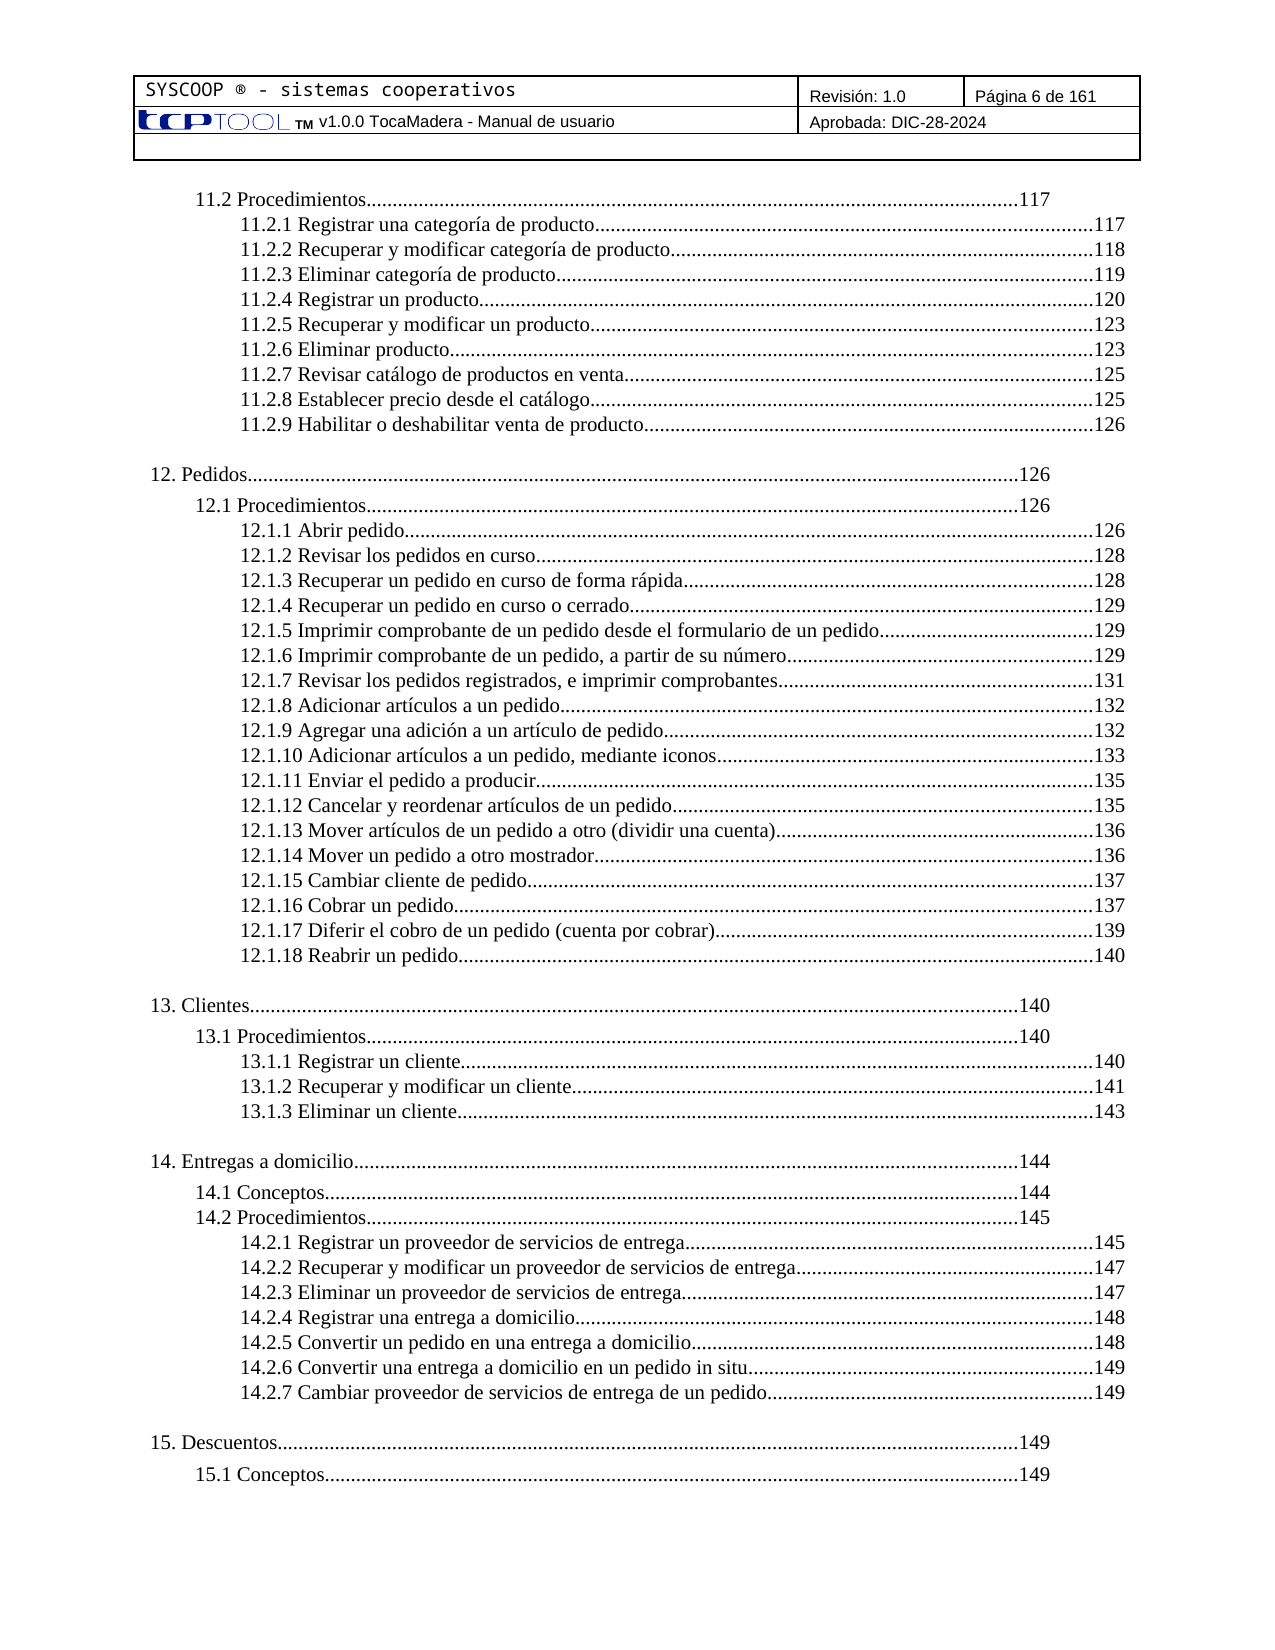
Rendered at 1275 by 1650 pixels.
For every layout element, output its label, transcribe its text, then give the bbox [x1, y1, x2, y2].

text 12.1.16 Cobrar un pedido 137 [240, 892, 1125, 917]
text 14.2.5 Convertir un pedido en una entrega a domicilio 148 [240, 1329, 1125, 1354]
text 12.1.18 Reabrir un pedido 140 [240, 942, 1125, 967]
text 13.1.3 Eliminar un cliente 143 [240, 1098, 1125, 1123]
text 12.1.15 Cambiar cliente de pedido 137 [240, 867, 1125, 892]
text 15. Descuentos 149 [150, 1429, 1050, 1454]
text 12.1.9 Agregar una adición a un artículo de pedido 132 [240, 717, 1125, 742]
text 12.1.17 Diferir el cobro de un pedido (cuenta por cobrar) 139 [240, 917, 1125, 942]
text 14. Entregas a domicilio 144 [150, 1148, 1050, 1173]
text 11.2.2 Recuperar y modificar categoría de producto 118 [240, 236, 1125, 261]
text 12.1.13 Mover artículos de un pedido a otro (dividir una cuenta) 136 [240, 817, 1125, 842]
text 11.2.1 Registrar una categoría de producto 117 [240, 211, 1125, 236]
text 14.2.2 Recuperar y modificar un proveedor de servicios de entrega 147 [240, 1254, 1125, 1279]
text 14.2.4 Registrar una entrega a domicilio 148 [240, 1304, 1125, 1329]
text 12.1.2 Revisar los pedidos en curso 128 [240, 542, 1125, 567]
text 12.1.12 Cancelar y reordenar artículos de un pedido 135 [240, 792, 1125, 817]
text 11.2.7 Revisar catálogo de productos en venta 125 [240, 361, 1125, 386]
text 11.2.8 Establecer precio desde el catálogo 125 [240, 386, 1125, 411]
text 11.2.4 Registrar un producto 120 [240, 286, 1125, 311]
text 13.1.2 Recuperar y modificar un cliente 141 [240, 1073, 1125, 1098]
text 13. Clientes 140 [150, 992, 1050, 1017]
picture [138, 110, 290, 130]
text 12.1.14 Mover un pedido a otro mostrador 136 [240, 842, 1125, 867]
text 11.2.3 Eliminar categoría de producto 119 [240, 261, 1125, 286]
text 12.1.1 Abrir pedido 126 [240, 517, 1125, 542]
text 12. Pedidos 126 [150, 461, 1050, 486]
text 14.2.7 Cambiar proveedor de servicios de entrega de un pedido 149 [240, 1379, 1125, 1404]
text 12.1.6 Imprimir comprobante de un pedido, a partir de su número 129 [240, 642, 1125, 667]
text 12.1.4 Recuperar un pedido en curso o cerrado 129 [240, 592, 1125, 617]
text 13.1.1 Registrar un cliente 140 [240, 1048, 1125, 1073]
text 12.1.11 Enviar el pedido a producir 135 [240, 767, 1125, 792]
text 14.2.3 Eliminar un proveedor de servicios de entrega 147 [240, 1279, 1125, 1304]
text 14.2 Procedimientos 145 [195, 1204, 1050, 1229]
text 15.1 Conceptos 149 [195, 1461, 1050, 1486]
text 12.1.3 Recuperar un pedido en curso de forma rápida 128 [240, 567, 1125, 592]
text 14.2.6 Convertir una entrega a domicilio en un pedido in situ 149 [240, 1354, 1125, 1379]
text 14.2.1 Registrar un proveedor de servicios de entrega 145 [240, 1229, 1125, 1254]
text 14.1 Conceptos 144 [195, 1179, 1050, 1204]
text 13.1 Procedimientos 140 [195, 1023, 1050, 1048]
text 11.2.9 Habilitar o deshabilitar venta de producto 126 [240, 411, 1125, 436]
text 12.1.5 Imprimir comprobante de un pedido desde el formulario de un pedido 129 [240, 617, 1125, 642]
text 12.1.7 Revisar los pedidos registrados, e imprimir comprobantes 131 [240, 667, 1125, 692]
text 12.1.10 Adicionar artículos a un pedido, mediante iconos 133 [240, 742, 1125, 767]
text 12.1 Procedimientos 126 [195, 492, 1050, 517]
text 12.1.8 Adicionar artículos a un pedido 132 [240, 692, 1125, 717]
text 11.2 Procedimientos 117 [195, 186, 1050, 211]
text 11.2.5 Recuperar y modificar un producto 123 [240, 311, 1125, 336]
text 11.2.6 Eliminar producto 123 [240, 336, 1125, 361]
